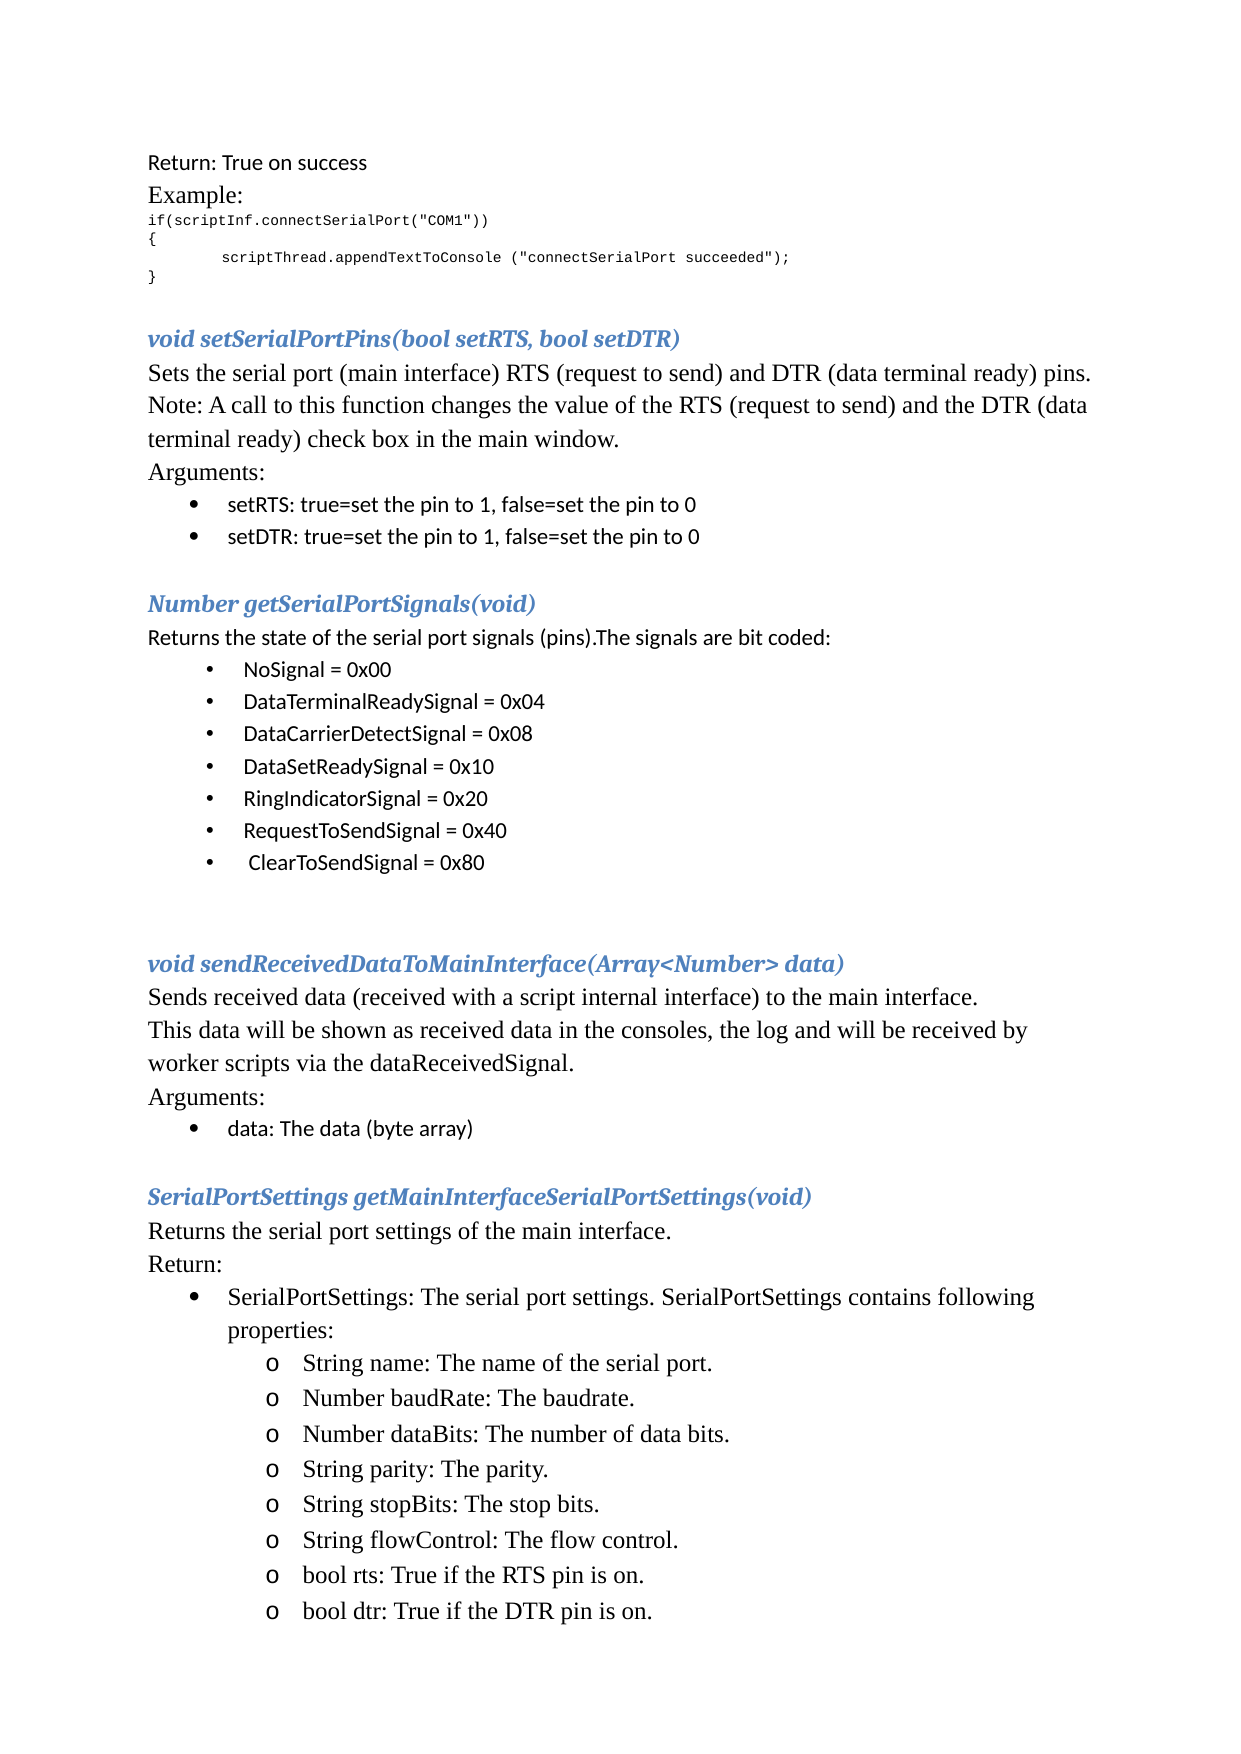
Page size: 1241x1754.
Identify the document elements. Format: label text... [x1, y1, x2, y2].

text Sets the serial port (main interface) RTS (request to send) and DTR (data terminal ready) pins. [148, 358, 1093, 386]
list DataSetReadySignal = 0x10 [206, 752, 1093, 780]
text Return: [148, 1249, 1093, 1277]
text } [148, 270, 1093, 286]
list String name: The name of the serial port. [265, 1348, 1093, 1379]
list String parity: The parity. [265, 1454, 1093, 1485]
text if(scriptInf.connectSerialPort("COM1")) [148, 213, 1093, 229]
text Example: [148, 180, 1093, 208]
list bool rts: True if the RTS pin is on. [265, 1560, 1093, 1591]
text worker scripts via the dataReceivedSignal. [148, 1048, 1093, 1077]
text Arguments: [148, 457, 1093, 485]
list bool dtr: True if the DTR pin is on. [265, 1596, 1093, 1627]
list DataTerminalReadySignal = 0x04 [206, 687, 1093, 715]
list SerialPortSettings: The serial port settings. SerialPortSettings contains following properties: [190, 1282, 1093, 1343]
text This data will be shown as received data in the consoles, the log and will be received by [148, 1016, 1093, 1044]
list setRTS: true=set the pin to 1, false=set the pin to 0 [190, 490, 1093, 518]
subtitle SerialPortSettings getMainInterfaceSerialPortSettings(void) [148, 1183, 1093, 1211]
text Returns the serial port settings of the main interface. [148, 1216, 1093, 1244]
subtitle Number getSerialPortSignals(void) [148, 590, 1093, 619]
list RequestToSendSignal = 0x40 [206, 816, 1093, 844]
subtitle void sendReceivedDataToMainInterface(Array<Number> data) [148, 949, 1093, 978]
text Arguments: [148, 1082, 1093, 1110]
text Sends received data (received with a script internal interface) to the main interface. [148, 982, 1093, 1011]
subtitle void setSerialPortPins(bool setRTS, bool setDTR) [148, 324, 1093, 353]
list setDTR: true=set the pin to 1, false=set the pin to 0 [190, 522, 1093, 550]
list ClearToSendSignal = 0x80 [206, 848, 1093, 876]
list String flowControl: The flow control. [265, 1525, 1093, 1556]
list Return: True on success [148, 148, 1093, 176]
list String stopBits: The stop bits. [265, 1489, 1093, 1520]
list Number dataBits: The number of data bits. [265, 1419, 1093, 1449]
text scriptThread.appendTextToConsole ("connectSerialPort succeeded"); [148, 251, 1093, 267]
list Number baudRate: The baudrate. [265, 1383, 1093, 1414]
list RingIndicatorSignal = 0x20 [206, 784, 1093, 812]
text Note: A call to this function changes the value of the RTS (request to send) and the DTR (data terminal ready) check box in the main window. [148, 391, 1093, 452]
text Returns the state of the serial port signals (pins).The signals are bit coded: [148, 623, 1093, 651]
list data: The data (byte array) [190, 1114, 1093, 1143]
text { [148, 232, 1093, 248]
list NoSignal = 0x00 [206, 655, 1093, 683]
list DataCarrierDetectSignal = 0x08 [206, 719, 1093, 748]
